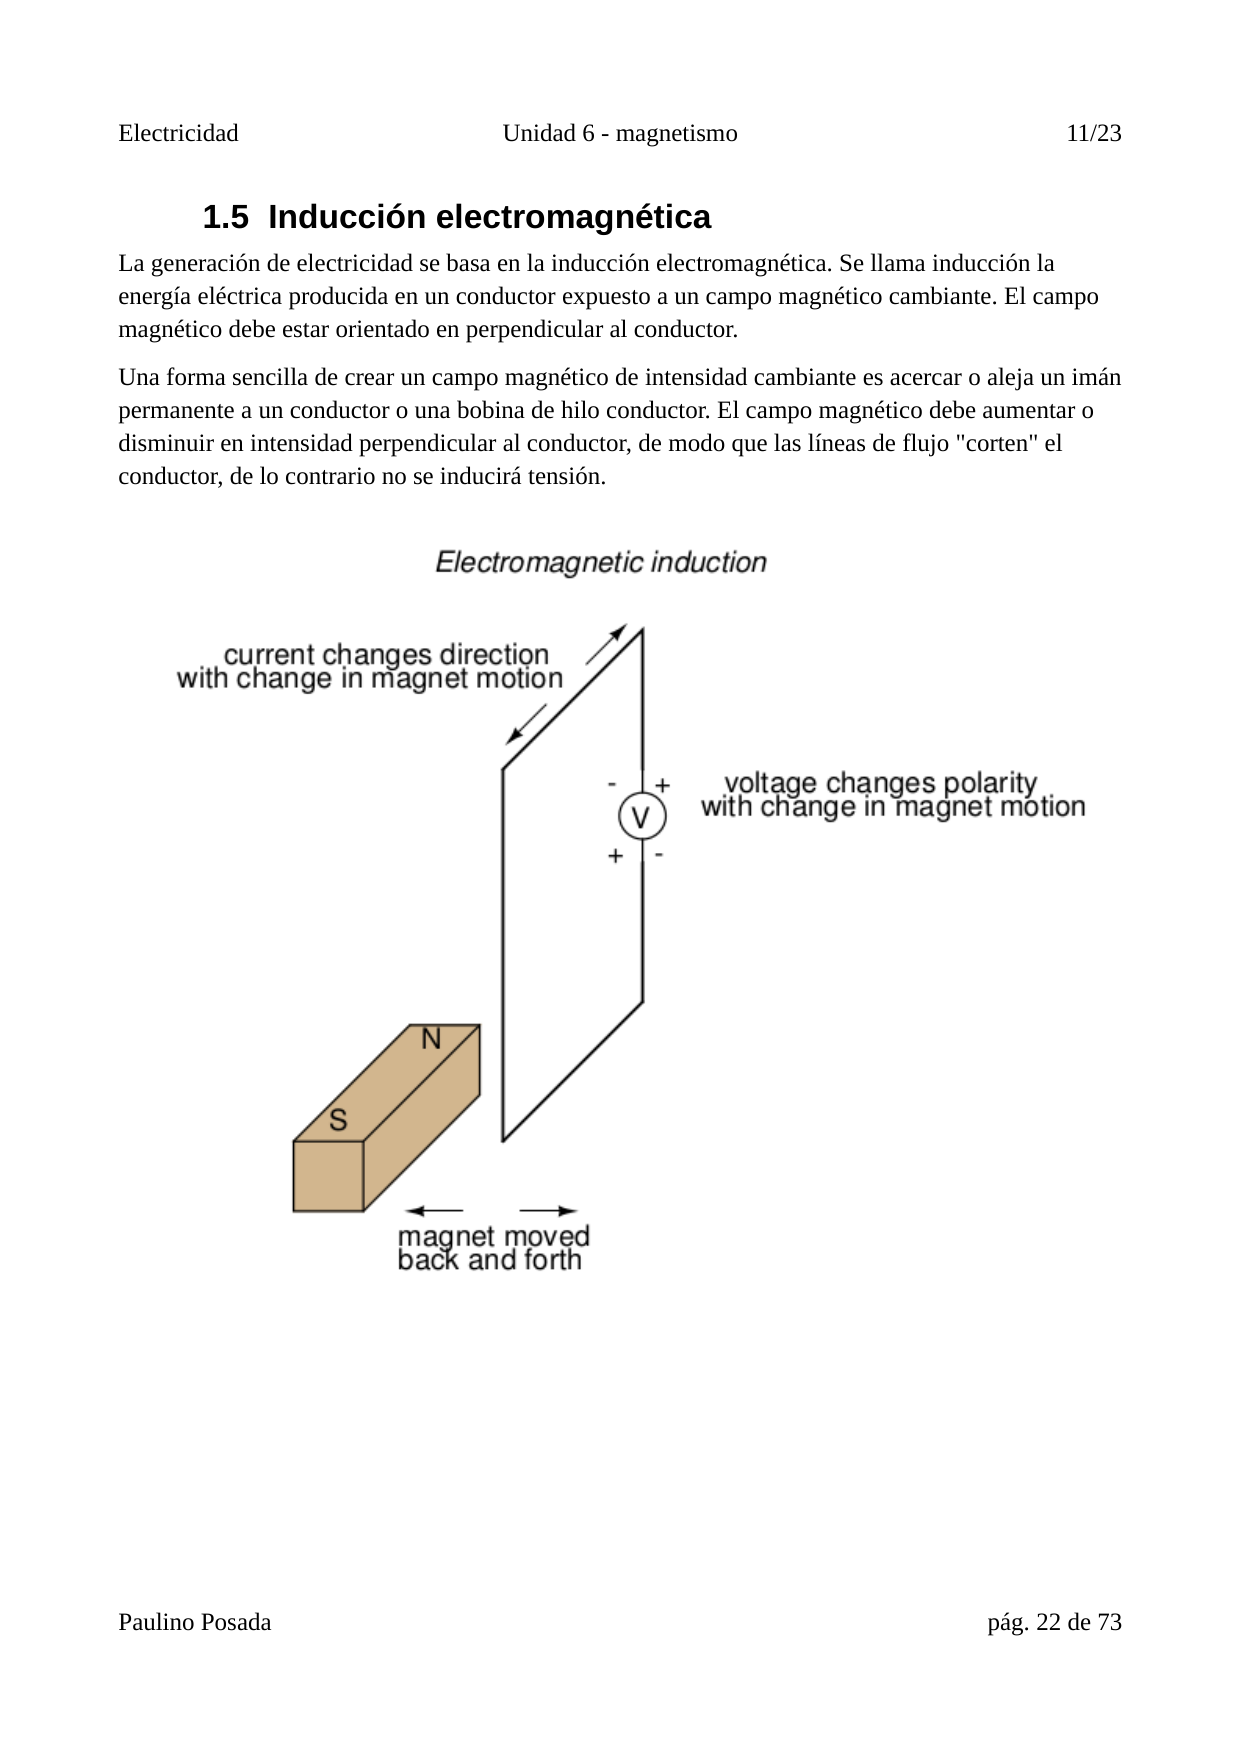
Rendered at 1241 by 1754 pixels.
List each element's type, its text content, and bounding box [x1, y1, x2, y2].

text Una forma sencilla de crear un campo magnético de intensidad cambiante es acercar o aleja un imán permanente a un conductor o una bobina de hilo conductor. El campo magnético debe aumentar o disminuir en intensidad perpendicular al conductor, de modo que las líneas de flujo "corten" el conductor, de lo contrario no se inducirá tensión. [118, 362, 1122, 490]
subtitle Inducción electromagnética [193, 197, 1122, 236]
picture [124, 508, 1116, 1293]
text La generación de electricidad se basa en la inducción electromagnética. Se llama inducción la energía eléctrica producida en un conductor expuesto a un campo magnético cambiante. El campo magnético debe estar orientado en perpendicular al conductor. [118, 248, 1122, 343]
